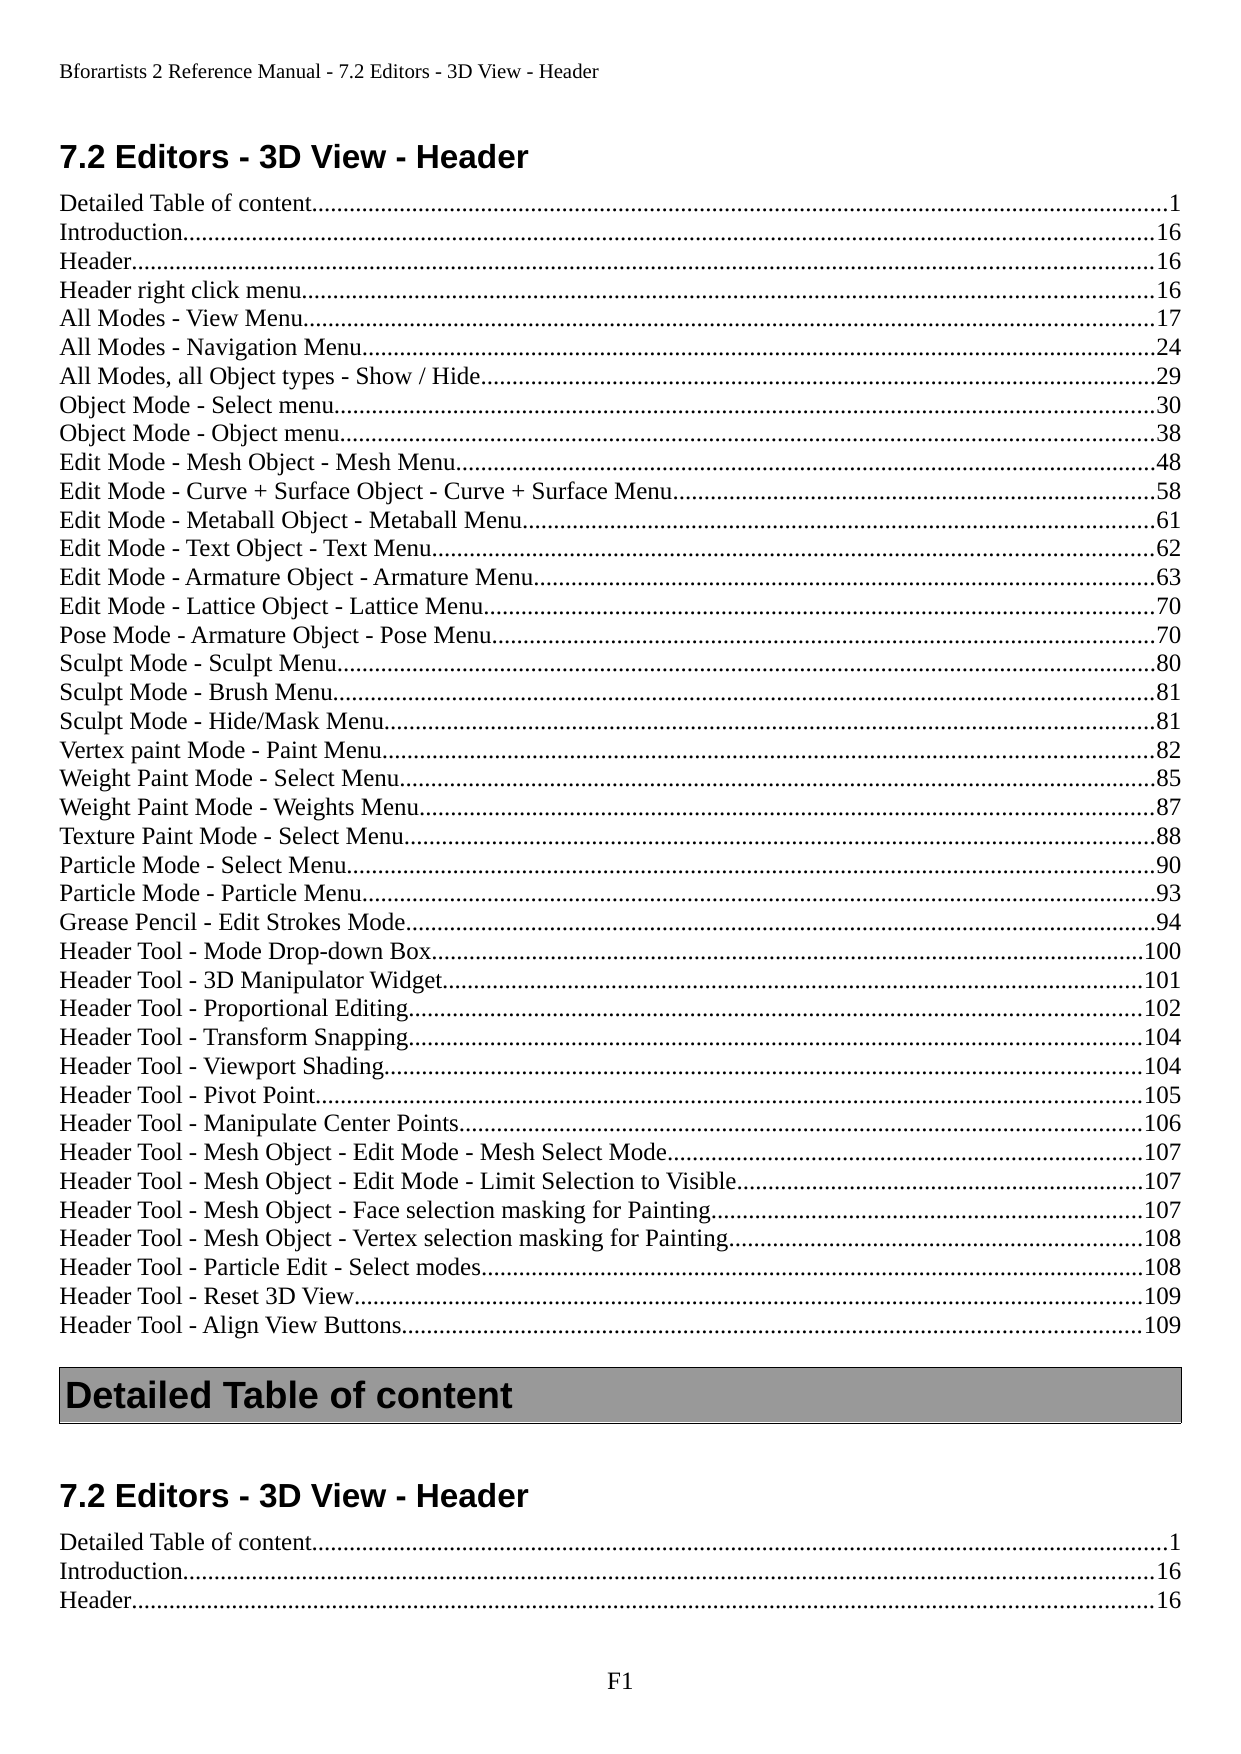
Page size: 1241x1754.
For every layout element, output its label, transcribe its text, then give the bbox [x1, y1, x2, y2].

text Edit Mode - Text Object - Text Menu 62 [59, 533, 1181, 562]
text Header Tool - Proportional Editing 102 [59, 993, 1181, 1022]
text All Modes - View Menu 17 [59, 303, 1181, 332]
text Header Tool - Mode Drop-down Box 100 [59, 936, 1181, 965]
text Header Tool - Transform Snapping 104 [59, 1022, 1181, 1051]
text Header Tool - Mesh Object - Edit Mode - Mesh Select Mode 107 [59, 1137, 1181, 1166]
text Header right click menu 16 [59, 275, 1181, 303]
text Header Tool - Align View Buttons 109 [59, 1310, 1181, 1338]
text Edit Mode - Mesh Object - Mesh Menu 48 [59, 447, 1181, 476]
text Header Tool - Mesh Object - Edit Mode - Limit Selection to Visible 107 [59, 1166, 1181, 1195]
subtitle 7.2 Editors - 3D View - Header [59, 1476, 1181, 1515]
text Introduction 16 [59, 1556, 1181, 1585]
text Vertex paint Mode - Paint Menu 82 [59, 735, 1181, 763]
text Header Tool - Manipulate Center Points 106 [59, 1108, 1181, 1137]
text Edit Mode - Lattice Object - Lattice Menu 70 [59, 591, 1181, 620]
text Header Tool - Reset 3D View 109 [59, 1281, 1181, 1310]
text Detailed Table of content 1 [59, 188, 1181, 217]
text Header Tool - Mesh Object - Face selection masking for Painting 107 [59, 1195, 1181, 1223]
text Particle Mode - Select Menu 90 [59, 850, 1181, 878]
text Sculpt Mode - Brush Menu 81 [59, 677, 1181, 706]
text Object Mode - Object menu 38 [59, 418, 1181, 447]
table_header Detailed Table of content [60, 1368, 1181, 1422]
text Header 16 [59, 1585, 1181, 1613]
text Header 16 [59, 246, 1181, 275]
text All Modes, all Object types - Show / Hide 29 [59, 361, 1181, 390]
text Detailed Table of content 1 [59, 1527, 1181, 1556]
text Header Tool - Mesh Object - Vertex selection masking for Painting 108 [59, 1223, 1181, 1252]
text Introduction 16 [59, 217, 1181, 246]
text Header Tool - Viewport Shading 104 [59, 1051, 1181, 1080]
text All Modes - Navigation Menu 24 [59, 332, 1181, 361]
text Sculpt Mode - Hide/Mask Menu 81 [59, 706, 1181, 735]
text Edit Mode - Armature Object - Armature Menu 63 [59, 562, 1181, 591]
text Particle Mode - Particle Menu 93 [59, 878, 1181, 907]
text Header Tool - 3D Manipulator Widget 101 [59, 965, 1181, 993]
text Pose Mode - Armature Object - Pose Menu 70 [59, 620, 1181, 648]
text Object Mode - Select menu 30 [59, 390, 1181, 418]
text Header Tool - Pivot Point 105 [59, 1080, 1181, 1108]
text Texture Paint Mode - Select Menu 88 [59, 821, 1181, 850]
text Header Tool - Particle Edit - Select modes 108 [59, 1252, 1181, 1281]
subtitle 7.2 Editors - 3D View - Header [59, 138, 1181, 176]
text Grease Pencil - Edit Strokes Mode 94 [59, 907, 1181, 936]
text Weight Paint Mode - Weights Menu 87 [59, 792, 1181, 821]
text Sculpt Mode - Sculpt Menu 80 [59, 648, 1181, 677]
text Edit Mode - Metaball Object - Metaball Menu 61 [59, 505, 1181, 533]
text Weight Paint Mode - Select Menu 85 [59, 763, 1181, 792]
text Edit Mode - Curve + Surface Object - Curve + Surface Menu 58 [59, 476, 1181, 505]
